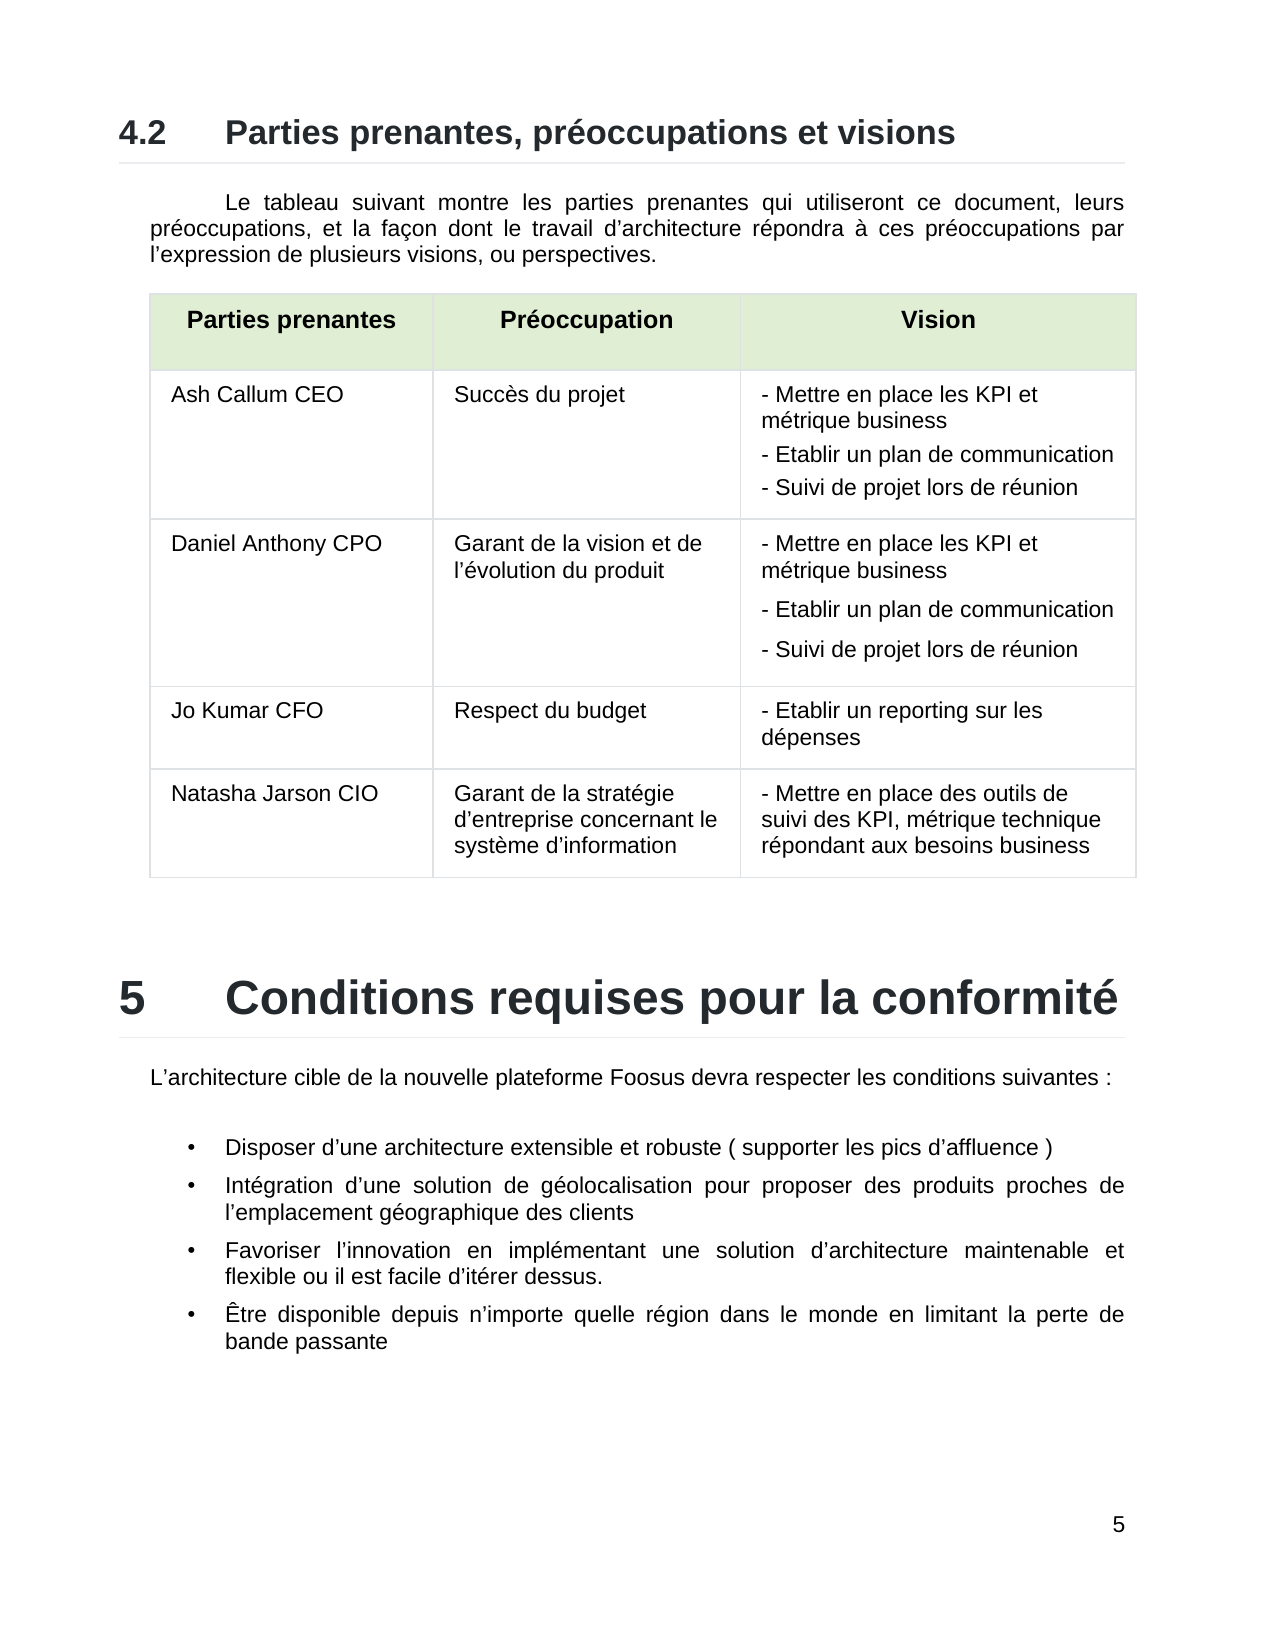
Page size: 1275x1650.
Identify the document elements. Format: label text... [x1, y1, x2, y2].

table_cell Natasha Jarson CIO [151, 770, 432, 876]
table_cell Ash Callum CEO [151, 371, 432, 518]
list Disposer d’une architecture extensible et robuste ( supporter les pics d’affluence ) [187, 1134, 1125, 1160]
table_cell Garant de la stratégie d’entreprise concernant le système d’information [434, 770, 740, 876]
text Le tableau suivant montre les parties prenantes qui utiliseront ce document, leurs préoccupations, et la façon dont le travail d’architecture répondra à ces préoccupations par l’expression de plusieurs visions, ou perspectives. [150, 189, 1125, 268]
list Favoriser l’innovation en implémentant une solution d’architecture maintenable et flexible ou il est facile d’itérer dessus. [187, 1237, 1125, 1289]
table_cell Garant de la vision et de l’évolution du produit [434, 520, 740, 686]
table_cell - Mettre en place les KPI et métrique business - Etablir un plan de communication - Suivi de projet lors de réunion [741, 520, 1135, 686]
table_cell - Etablir un reporting sur les dépenses [741, 687, 1135, 768]
table_header Parties prenantes [151, 295, 432, 369]
text L’architecture cible de la nouvelle plateforme Foosus devra respecter les conditions suivantes : [150, 1063, 1125, 1090]
table_cell Daniel Anthony CPO [151, 520, 432, 686]
subtitle Conditions requises pour la conformité [119, 969, 1125, 1037]
table_header Préoccupation [434, 295, 740, 369]
table_cell Succès du projet [434, 371, 740, 518]
table_cell Jo Kumar CFO [151, 687, 432, 768]
subtitle Parties prenantes, préoccupations et visions [119, 112, 1125, 162]
table_cell - Mettre en place des outils de suivi des KPI, métrique technique répondant aux besoins business [741, 770, 1135, 876]
table_header Vision [741, 295, 1135, 369]
table_cell - Mettre en place les KPI et métrique business - Etablir un plan de communication - Suivi de projet lors de réunion [741, 371, 1135, 518]
list Être disponible depuis n’importe quelle région dans le monde en limitant la perte de bande passante [187, 1301, 1125, 1354]
list Intégration d’une solution de géolocalisation pour proposer des produits proches de l’emplacement géographique des clients [187, 1172, 1125, 1225]
table_cell Respect du budget [434, 687, 740, 768]
